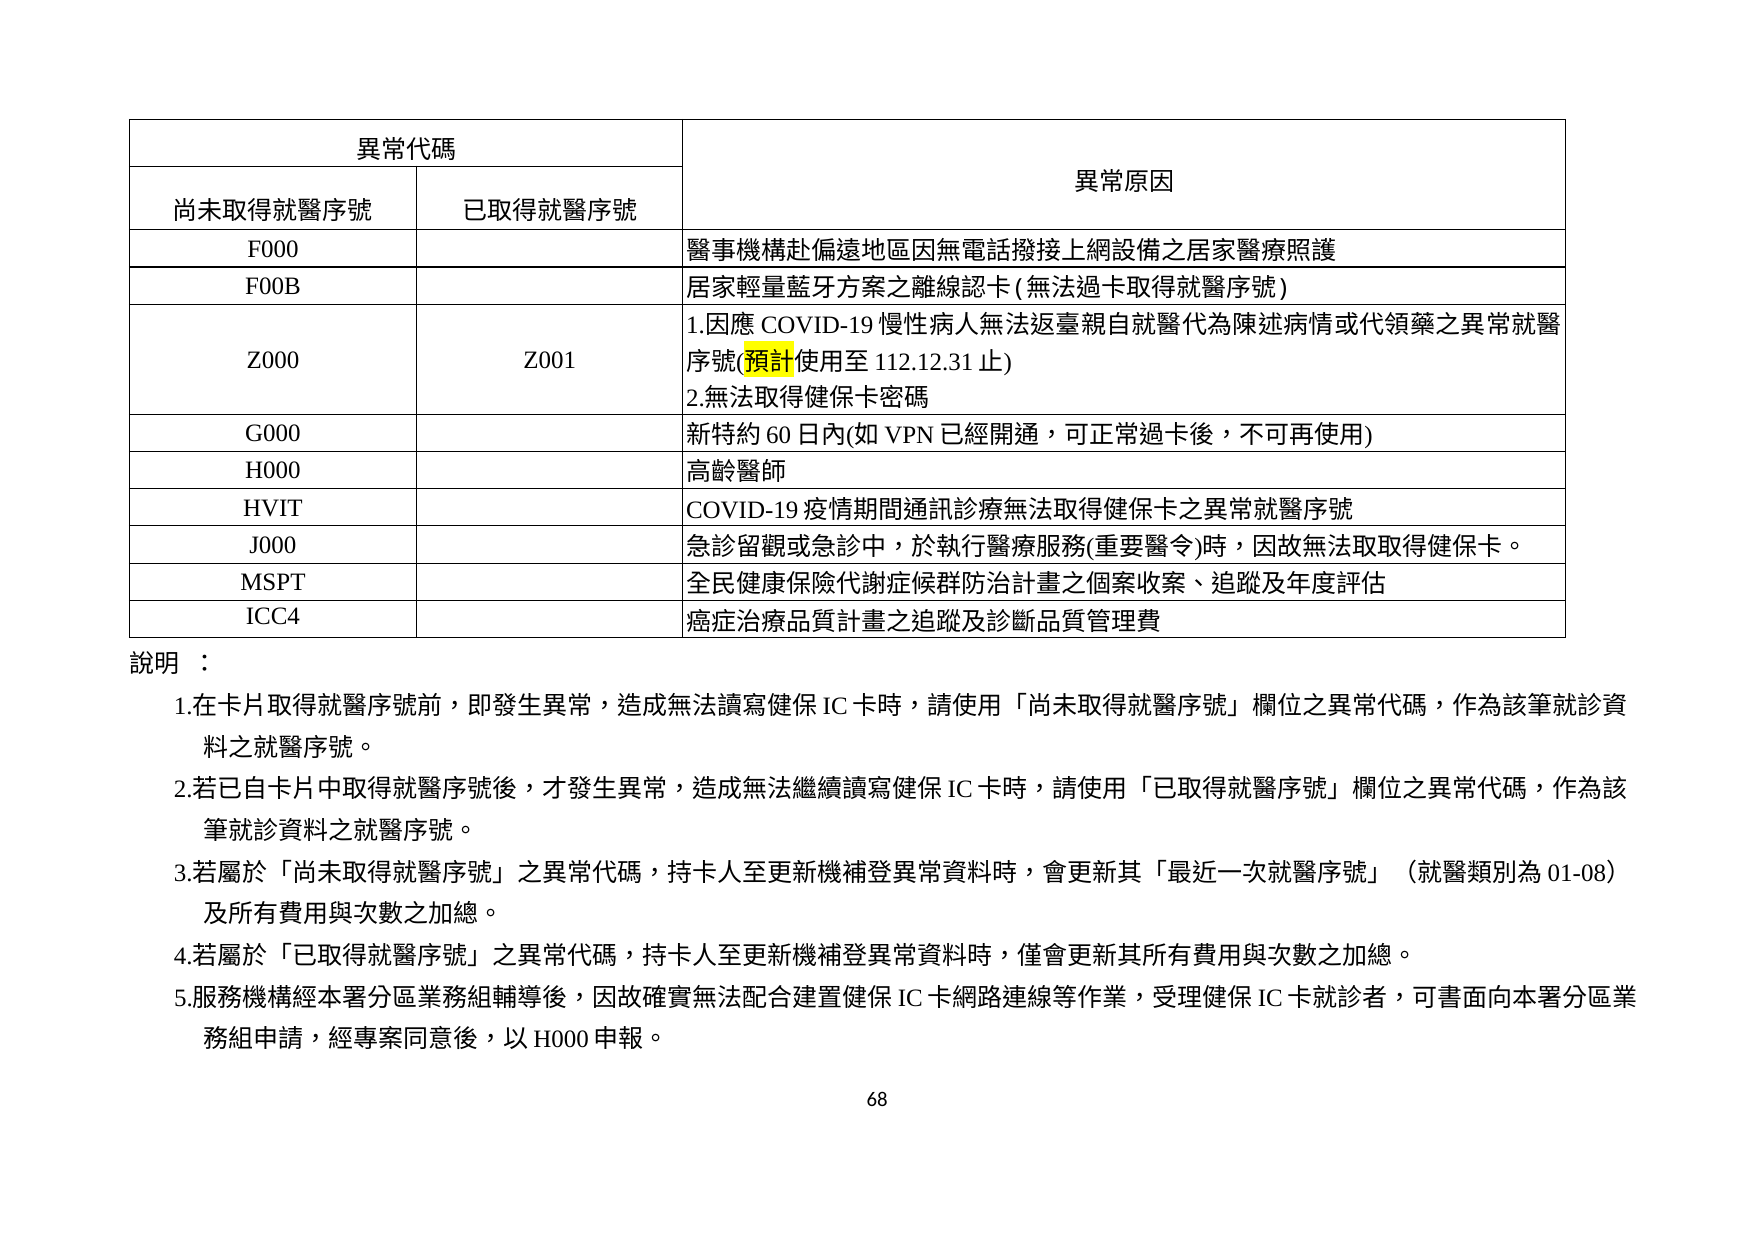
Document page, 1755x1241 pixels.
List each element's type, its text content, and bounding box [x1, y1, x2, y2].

table_cell [417, 489, 682, 525]
table_cell ICC4 [130, 601, 416, 637]
table_cell MSPT [130, 564, 416, 600]
table_cell J000 [130, 526, 416, 563]
table_cell Z001 [417, 305, 682, 413]
table_cell H000 [130, 452, 416, 488]
table_header 異常原因 [683, 120, 1565, 229]
table_cell [417, 564, 682, 600]
table_cell F000 [130, 230, 416, 266]
table_cell COVID-19疫情期間通訊診療無法取得健保卡之異常就醫序號 [683, 489, 1565, 525]
table_cell 全民健康保險代謝症候群防治計畫之個案收案、追蹤及年度評估 [683, 564, 1565, 600]
table_cell 居家輕量藍牙方案之離線認卡(無法過卡取得就醫序號) [683, 268, 1565, 304]
table_cell 尚未取得就醫序號 [130, 167, 416, 229]
table_cell G000 [130, 415, 416, 451]
table_cell 說明 ： 1.在卡片取得就醫序號前，即發生異常，造成無法讀寫健保IC卡時，請使用「尚未取得就醫序號」欄位之異常代碼，作為該筆就診資料之就醫序號。 2.若已自卡片中取得就醫序號後，才發生異常，造成無法繼續讀寫健保IC卡時，請使用「已取得就醫序號」欄位之異常代碼，作為該筆就診資料之就醫序號。 3.若屬於「尚未取得就醫序號」之異常代碼，持卡人至更新機補登異常資料時，會更新其「最近一次就醫序號」（就醫類別為01-08）及所有費用與次數之加總。 4.若屬於「已取得就醫序號」之異常代碼，持卡人至更新機補登異常資料時，僅會更新其所有費用與次數之加總。 5.服務機構經本署分區業務組輔導後，因故確實無法配合建置健保IC卡網路連線等作業，受理健保IC卡就診者，可書面向本署分區業務組申請，經專案同意後，以H000申報。 [118, 119, 1658, 1055]
table_cell Z000 [130, 305, 416, 413]
table_cell 已取得就醫序號 [417, 167, 682, 229]
table_cell 新特約60日內(如VPN已經開通，可正常過卡後，不可再使用) [683, 415, 1565, 451]
table_cell [417, 268, 682, 304]
table_header 異常代碼 [130, 120, 682, 166]
table_cell 癌症治療品質計畫之追蹤及診斷品質管理費 [683, 601, 1565, 637]
table_cell 急診留觀或急診中，於執行醫療服務(重要醫令)時，因故無法取取得健保卡。 [683, 526, 1565, 563]
table_cell [417, 526, 682, 563]
table_cell F00B [130, 268, 416, 304]
table_cell 醫事機構赴偏遠地區因無電話撥接上網設備之居家醫療照護 [683, 230, 1565, 266]
table_cell [417, 415, 682, 451]
table_cell HVIT [130, 489, 416, 525]
table_cell [417, 452, 682, 488]
table_cell [417, 601, 682, 637]
table_cell [417, 230, 682, 266]
table_cell 1.因應COVID-19慢性病人無法返臺親自就醫代為陳述病情或代領藥之異常就醫序號(預計使用至112.12.31止) 2.無法取得健保卡密碼 [683, 305, 1565, 413]
table_cell 高齡醫師 [683, 452, 1565, 488]
